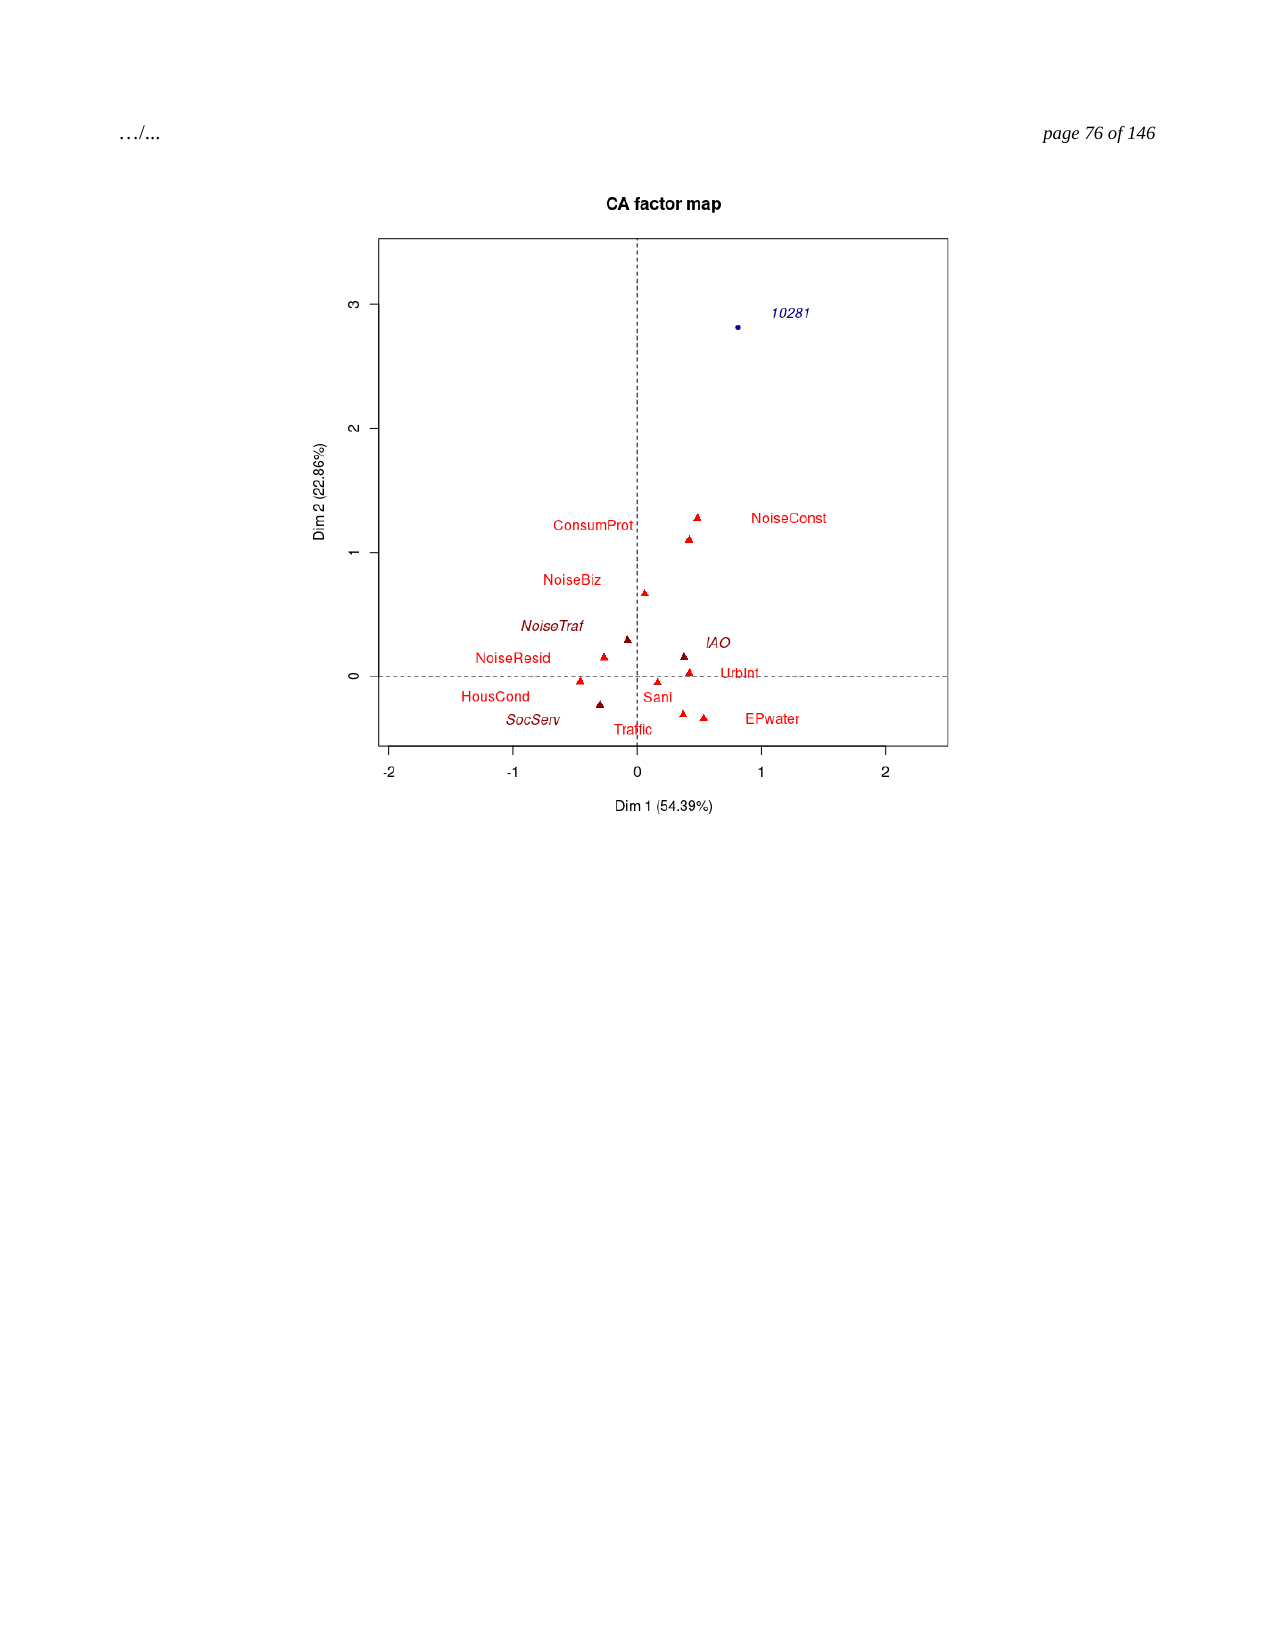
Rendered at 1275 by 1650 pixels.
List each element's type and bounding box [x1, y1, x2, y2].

picture [312, 187, 963, 824]
